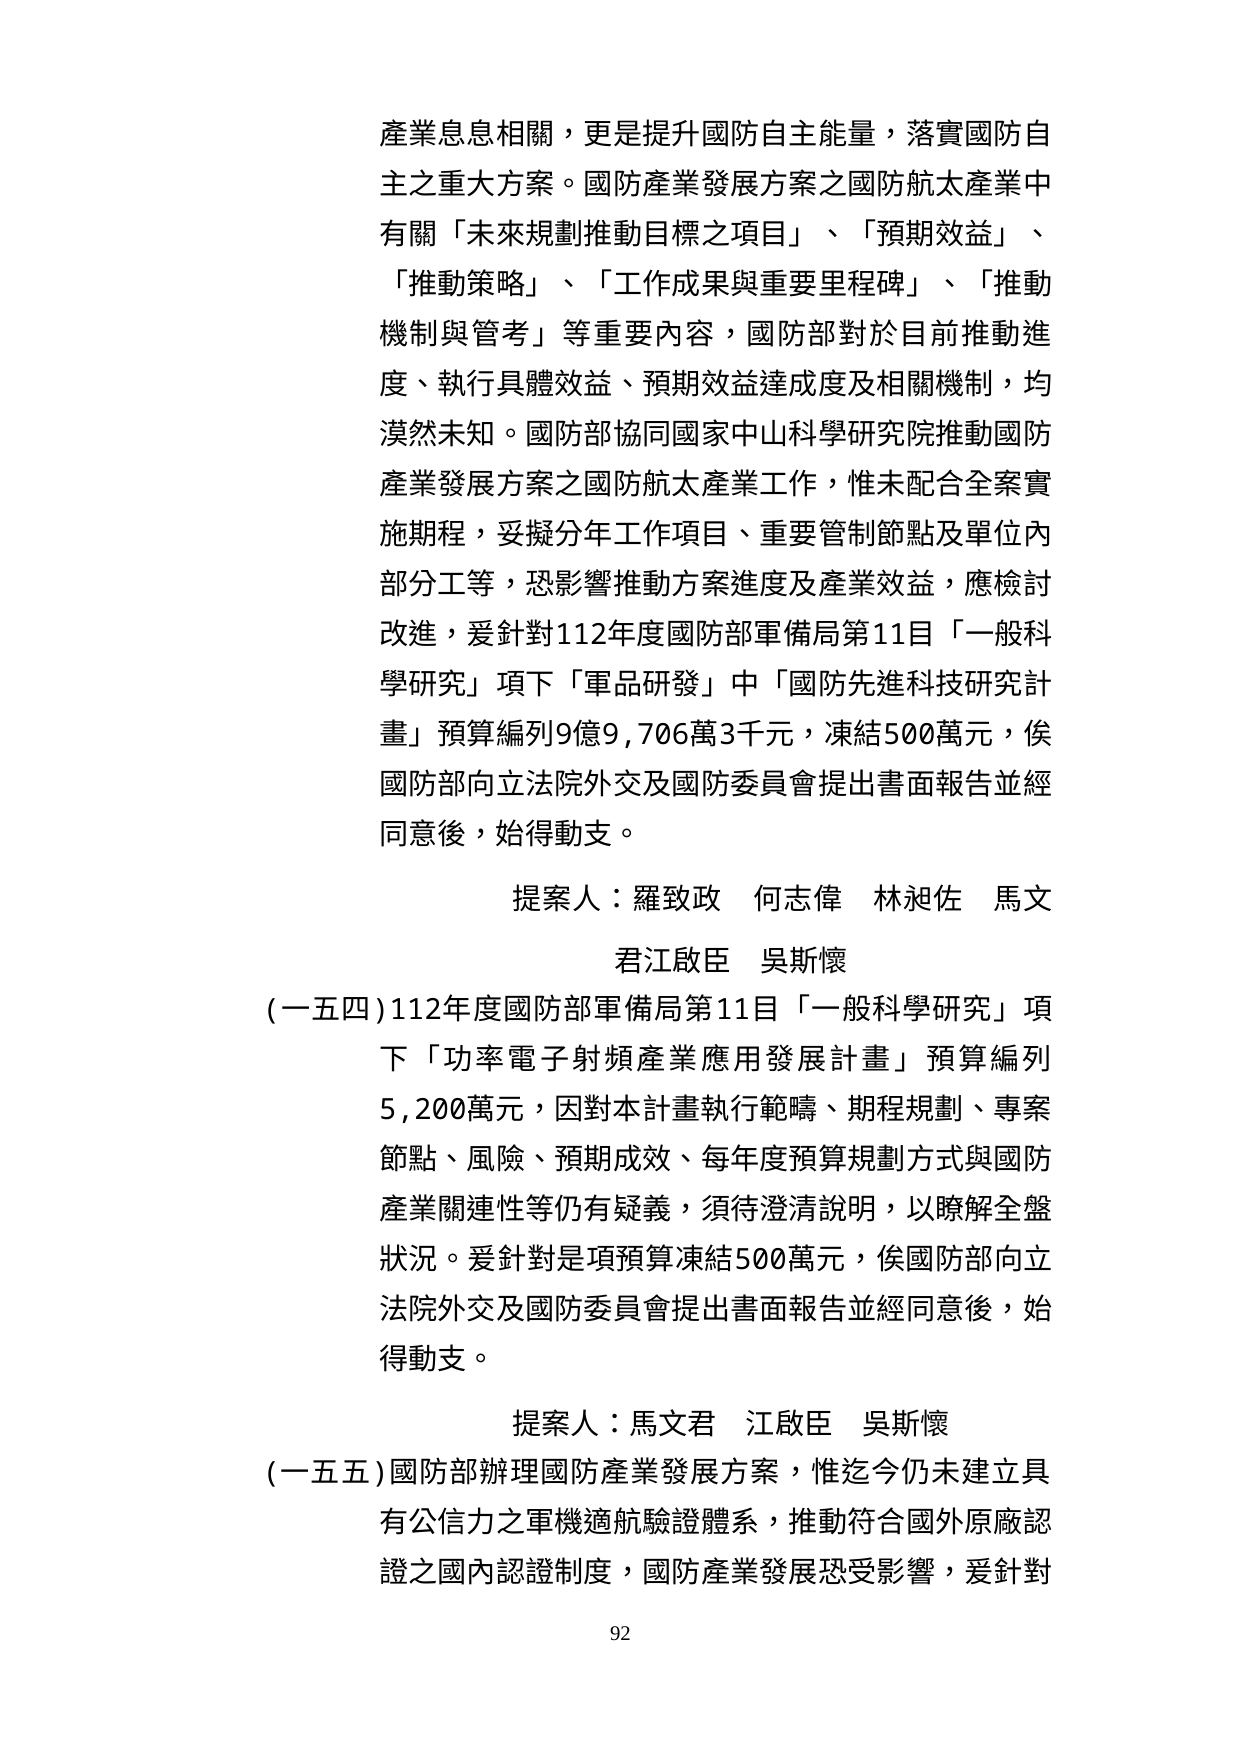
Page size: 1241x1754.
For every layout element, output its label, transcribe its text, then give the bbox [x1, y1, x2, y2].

text 提案人：羅致政 何志偉 林昶佐 馬文君江啟臣 吳斯懷 [512, 855, 1053, 980]
text (一五四)112年度國防部軍備局第11目「一般科學研究」項下「功率電子射頻產業應用發展計畫」預算編列5,200萬元，因對本計畫執行範疇、期程規劃、專案節點、風險、預期成效、每年度預算規劃方式與國防產業關連性等仍有疑義，須待澄清說明，以瞭解全盤狀況。爰針對是項預算凍結500萬元，俟國防部向立法院外交及國防委員會提出書面報告並經同意後，始得動支。 [262, 980, 1053, 1380]
text (一五五)國防部辦理國防產業發展方案，惟迄今仍未建立具有公信力之軍機適航驗證體系，推動符合國外原廠認證之國內認證制度，國防產業發展恐受影響，爰針對 [262, 1442, 1053, 1592]
text 產業息息相關，更是提升國防自主能量，落實國防自主之重大方案。國防產業發展方案之國防航太產業中有關「未來規劃推動目標之項目」、「預期效益」、「推動策略」、「工作成果與重要里程碑」、「推動機制與管考」等重要內容，國防部對於目前推動進度、執行具體效益、預期效益達成度及相關機制，均漠然未知。國防部協同國家中山科學研究院推動國防產業發展方案之國防航太產業工作，惟未配合全案實施期程，妥擬分年工作項目、重要管制節點及單位內部分工等，恐影響推動方案進度及產業效益，應檢討改進，爰針對112年度國防部軍備局第11目「一般科學研究」項下「軍品研發」中「國防先進科技研究計畫」預算編列9億9,706萬3千元，凍結500萬元，俟國防部向立法院外交及國防委員會提出書面報告並經同意後，始得動支。 [262, 105, 1053, 855]
text 提案人：馬文君 江啟臣 吳斯懷 [512, 1380, 1053, 1442]
